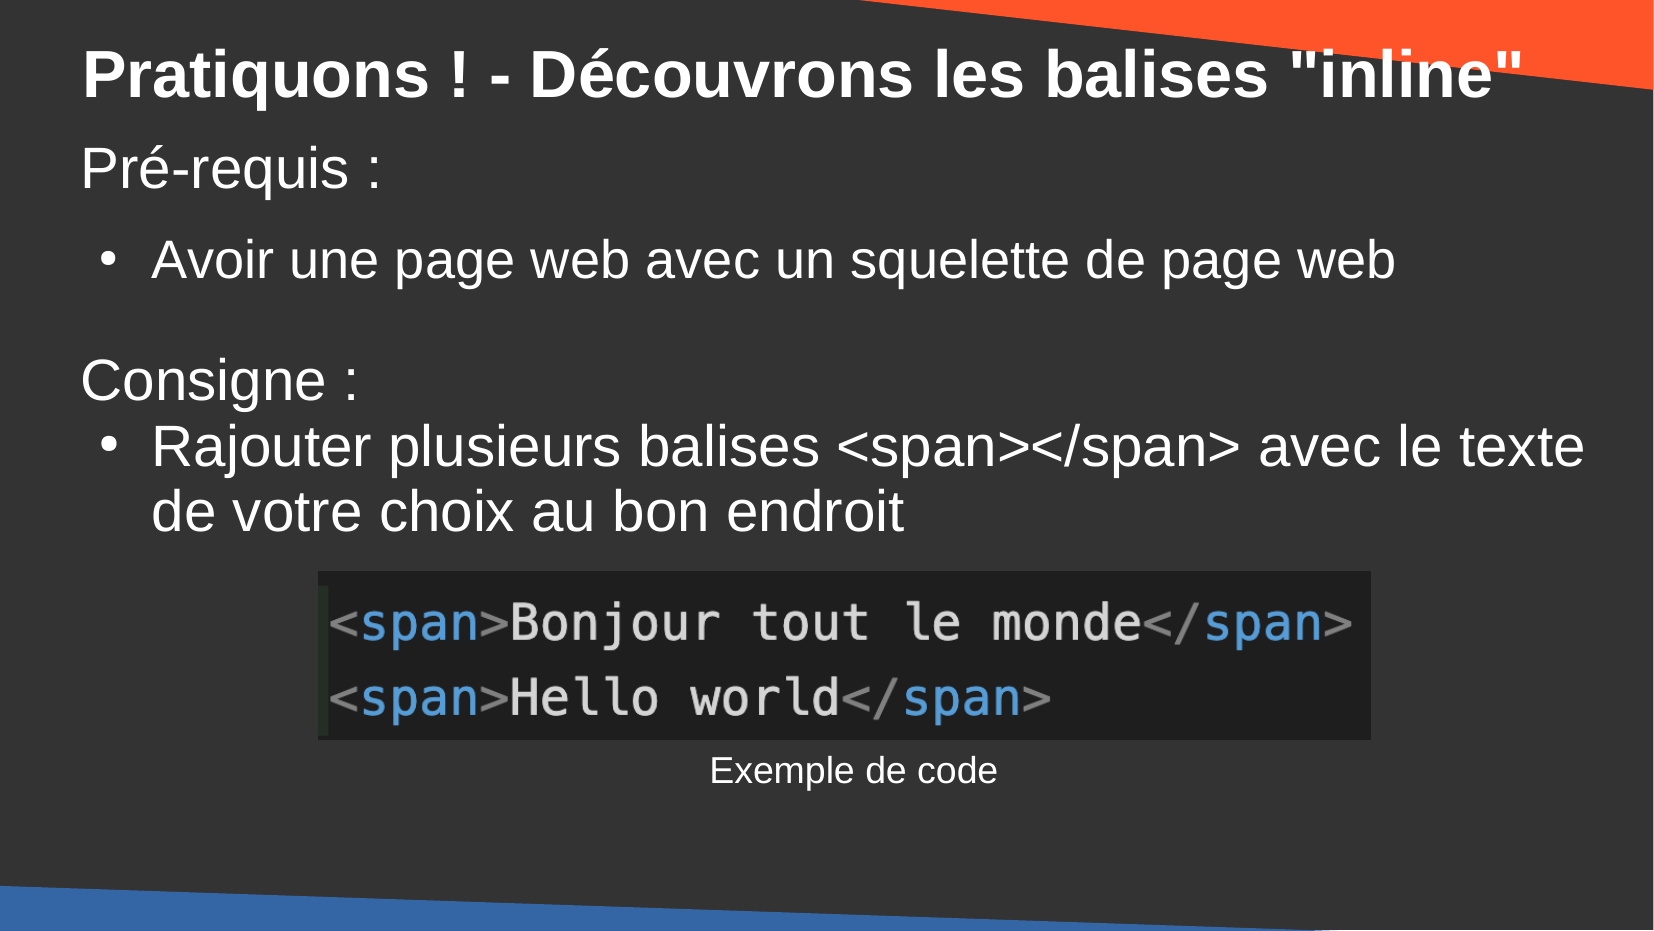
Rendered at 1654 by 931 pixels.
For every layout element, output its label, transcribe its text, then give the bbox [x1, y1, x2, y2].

text_box [0, 885, 1337, 931]
text_box Exemple de code [619, 741, 1089, 799]
picture [318, 571, 1371, 740]
title Pratiquons ! - Découvrons les balises "inline" [82, 37, 1571, 114]
text_box [858, 0, 1654, 90]
list Consigne : Rajouter plusieurs balises <span></span> avec le texte de votre choix au bon endroit [80, 348, 1620, 615]
list Pré-requis : Avoir une page web avec un squelette de page web [80, 135, 1620, 319]
